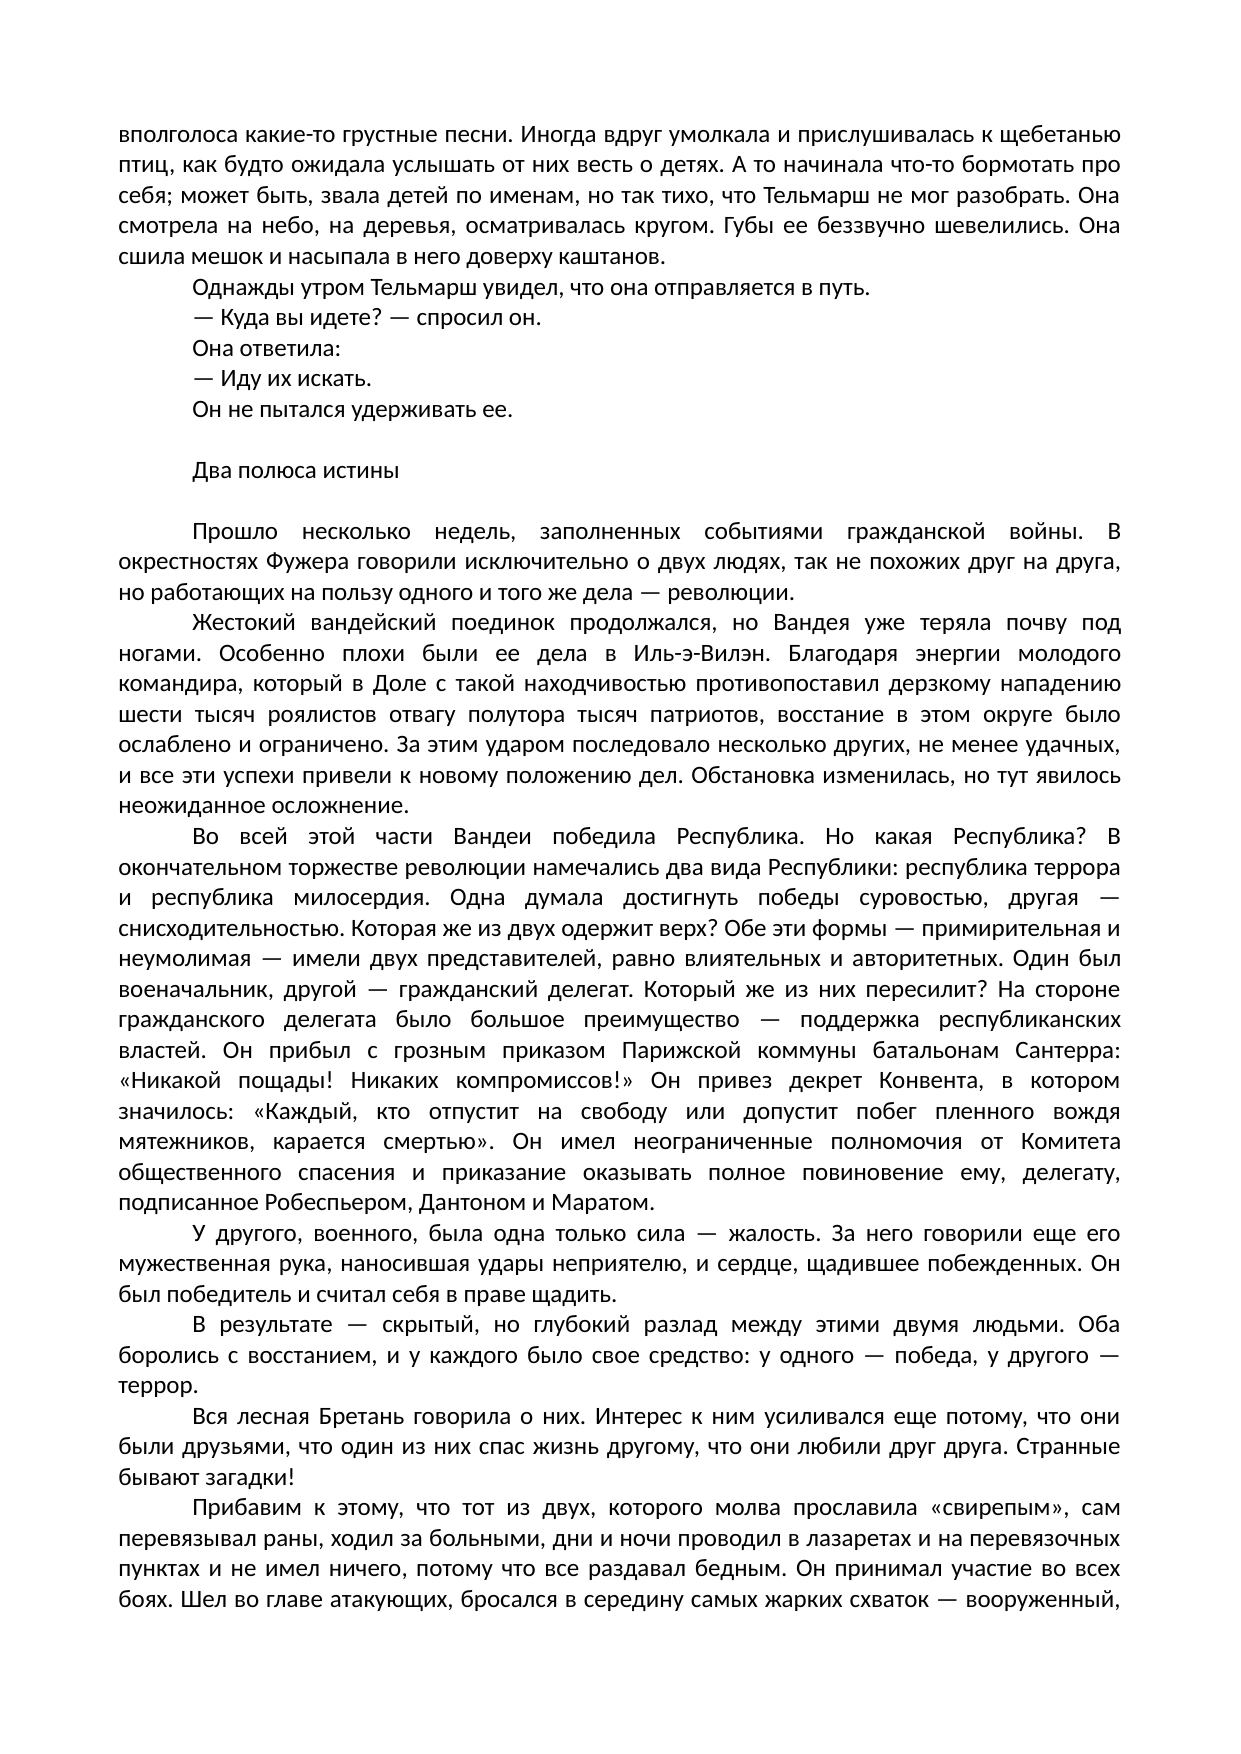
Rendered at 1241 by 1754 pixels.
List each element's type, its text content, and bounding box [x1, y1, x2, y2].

text Вся лесная Бретань говорила о них. Интерес к ним усиливался еще потому, что они были друзьями, что один из них спас жизнь другому, что они любили друг друга. Странные бывают загадки! [118, 1400, 1122, 1492]
text Прошло несколько недель, заполненных событиями гражданской войны. В окрестностях Фужера говорили исключительно о двух людях, так не похожих друг на друга, но работающих на пользу одного и того же дела — революции. [118, 515, 1122, 606]
text Во всей этой части Вандеи победила Республика. Но какая Республика? В окончательном торжестве революции намечались два вида Республики: республика террора и республика милосердия. Одна думала достигнуть победы суровостью, другая — снисходительностью. Которая же из двух одержит верх? Обе эти формы — примирительная и неумолимая — имели двух представителей, равно влиятельных и авторитетных. Один был военачальник, другой — гражданский делегат. Который же из них пересилит? На стороне гражданского делегата было большое преимущество — поддержка республиканских властей. Он прибыл с грозным приказом Парижской коммуны батальонам Сантерра: «Никакой пощады! Никаких компромиссов!» Он привез декрет Конвента, в котором значилось: «Каждый, кто отпустит на свободу или допустит побег пленного вождя мятежников, карается смертью». Он имел неограниченные полномочия от Комитета общественного спасения и приказание оказывать полное повиновение ему, делегату, подписанное Робеспьером, Дантоном и Маратом. [118, 820, 1122, 1217]
text В результате — скрытый, но глубокий разлад между этими двумя людьми. Оба боролись с восстанием, и у каждого было свое средство: у одного — победа, у другого — террор. [118, 1308, 1122, 1400]
text Она ответила: [118, 332, 1122, 362]
text — Иду их искать. [118, 362, 1122, 393]
text Он не пытался удерживать ее. [118, 393, 1122, 423]
text Жестокий вандейский поединок продолжался, но Вандея уже теряла почву под ногами. Особенно плохи были ее дела в Иль-э-Вилэн. Благодаря энергии молодого командира, который в Доле с такой находчивостью противопоставил дерзкому нападению шести тысяч роялистов отвагу полутора тысяч патриотов, восстание в этом округе было ослаблено и ограничено. За этим ударом последовало несколько других, не менее удачных, и все эти успехи привели к новому положению дел. Обстановка изменилась, но тут явилось неожиданное осложнение. [118, 606, 1122, 820]
text Прибавим к этому, что тот из двух, которого молва прославила «свирепым», сам перевязывал раны, ходил за больными, дни и ночи проводил в лазаретах и на перевязочных пунктах и не имел ничего, потому что все раздавал бедным. Он принимал участие во всех боях. Шел во главе атакующих, бросался в середину самых жарких схваток — вооруженный, [118, 1492, 1122, 1614]
text — Куда вы идете? — спросил он. [118, 301, 1122, 332]
text вполголоса какие-то грустные песни. Иногда вдруг умолкала и прислушивалась к щебетанью птиц, как будто ожидала услышать от них весть о детях. А то начинала что-то бормотать про себя; может быть, звала детей по именам, но так тихо, что Тельмарш не мог разобрать. Она смотрела на небо, на деревья, осматривалась кругом. Губы ее беззвучно шевелились. Она сшила мешок и насыпала в него доверху каштанов. [118, 118, 1122, 271]
text Два полюса истины [118, 454, 1122, 484]
text Однажды утром Тельмарш увидел, что она отправляется в путь. [118, 271, 1122, 301]
text У другого, военного, была одна только сила — жалость. За него говорили еще его мужественная рука, наносившая удары неприятелю, и сердце, щадившее побежденных. Он был победитель и считал себя в праве щадить. [118, 1217, 1122, 1308]
